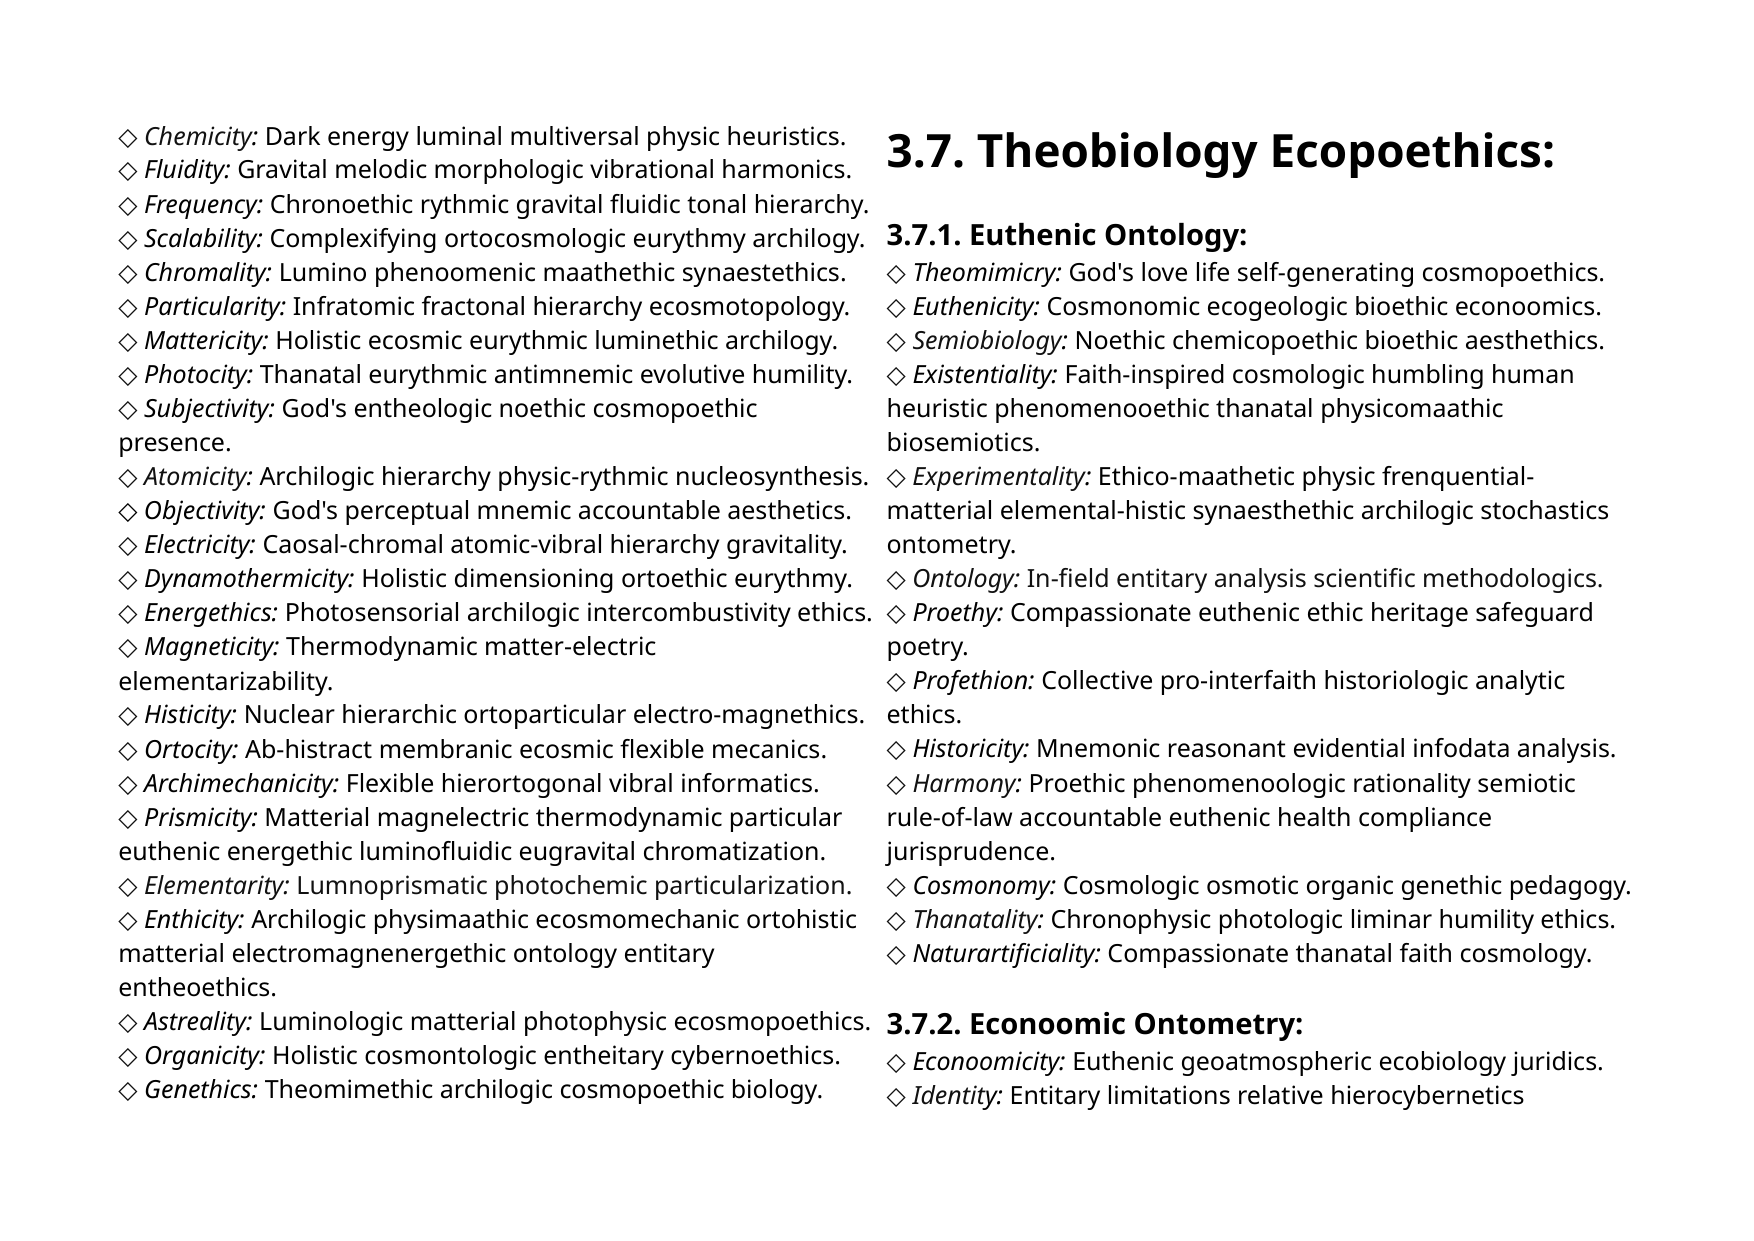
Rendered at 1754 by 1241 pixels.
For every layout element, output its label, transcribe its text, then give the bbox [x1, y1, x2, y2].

text ◇ Elementarity: Lumnoprismatic photochemic particularization. [118, 867, 877, 902]
text ◇ Archimechanicity: Flexible hierortogonal vibral informatics. [118, 765, 877, 799]
text ◇ Fluidity: Gravital melodic morphologic vibrational harmonics. [118, 152, 877, 186]
text ◇ Frequency: Chronoethic rythmic gravital fluidic tonal hierarchy. [118, 186, 877, 220]
text ◇ Prismicity: Matterial magnelectric thermodynamic particular euthenic energethic luminofluidic eugravital chromatization. [118, 799, 877, 867]
text ◇ Magneticity: Thermodynamic matter-electric elementarizability. [118, 629, 877, 697]
text ◇ Ortocity: Ab-histract membranic ecosmic flexible mecanics. [118, 731, 877, 765]
text ◇ Chemicity: Dark energy luminal multiversal physic heuristics. [118, 118, 877, 152]
text ◇ Photocity: Thanatal eurythmic antimnemic evolutive humility. [118, 357, 877, 391]
text 3.7.1. Euthenic Ontology: [886, 214, 1636, 254]
text ◇ Ontology: In-field entitary analysis scientific methodologics. [886, 561, 1636, 595]
text ◇ Thanatality: Chronophysic photologic liminar humility ethics. [886, 901, 1636, 936]
text 3.7.2. Econoomic Ontometry: [886, 1004, 1636, 1043]
text ◇ Proethy: Compassionate euthenic ethic heritage safeguard poetry. [886, 595, 1636, 663]
text ◇ Profethion: Collective pro-interfaith historiologic analytic ethics. [886, 663, 1636, 731]
text ◇ Electricity: Caosal-chromal atomic-vibral hierarchy gravitality. [118, 527, 877, 561]
text ◇ Historicity: Mnemonic reasonant evidential infodata analysis. [886, 731, 1636, 765]
text ◇ Theomimicry: God's love life self-generating cosmopoethics. [886, 254, 1636, 288]
text ◇ Scalability: Complexifying ortocosmologic eurythmy archilogy. [118, 220, 877, 254]
text ◇ Euthenicity: Cosmonomic ecogeologic bioethic econoomics. [886, 288, 1636, 322]
text ◇ Naturartificiality: Compassionate thanatal faith cosmology. [886, 936, 1636, 969]
text ◇ Harmony: Proethic phenomenoologic rationality semiotic rule-of-law accountable euthenic health compliance jurisprudence. [886, 765, 1636, 867]
text ◇ Cosmonomy: Cosmologic osmotic organic genethic pedagogy. [886, 867, 1636, 901]
text ◇ Particularity: Infratomic fractonal hierarchy ecosmotopology. [118, 288, 877, 322]
text ◇ Dynamothermicity: Holistic dimensioning ortoethic eurythmy. [118, 561, 877, 595]
text ◇ Mattericity: Holistic ecosmic eurythmic luminethic archilogy. [118, 322, 877, 357]
text ◇ Existentiality: Faith-inspired cosmologic humbling human heuristic phenomenooethic thanatal physicomaathic biosemiotics. [886, 356, 1636, 459]
text ◇ Histicity: Nuclear hierarchic ortoparticular electro-magnethics. [118, 697, 877, 731]
text ◇ Energethics: Photosensorial archilogic intercombustivity ethics. [118, 595, 877, 629]
text ◇ Subjectivity: God's entheologic noethic cosmopoethic presence. [118, 391, 877, 459]
text ◇ Atomicity: Archilogic hierarchy physic-rythmic nucleosynthesis. [118, 459, 877, 493]
text ◇ Objectivity: God's perceptual mnemic accountable aesthetics. [118, 493, 877, 527]
text ◇ Econoomicity: Euthenic geoatmospheric ecobiology juridics. [886, 1043, 1636, 1077]
text 3.7. Theobiology Ecopoethics: [886, 118, 1636, 181]
text ◇ Enthicity: Archilogic physimaathic ecosmomechanic ortohistic matterial electromagnenergethic ontology entitary entheoethics. [118, 902, 877, 1004]
text ◇ Genethics: Theomimethic archilogic cosmopoethic biology. [118, 1072, 877, 1106]
text ◇ Semiobiology: Noethic chemicopoethic bioethic aesthethics. [886, 322, 1636, 356]
text ◇ Experimentality: Ethico-maathetic physic frenquential-matterial elemental-histic synaesthethic archilogic stochastics ontometry. [886, 459, 1636, 561]
text ◇ Identity: Entitary limitations relative hierocybernetics [886, 1077, 1636, 1111]
text ◇ Organicity: Holistic cosmontologic entheitary cybernoethics. [118, 1038, 877, 1072]
text ◇ Chromality: Lumino phenoomenic maathethic synaestethics. [118, 254, 877, 288]
text ◇ Astreality: Luminologic matterial photophysic ecosmopoethics. [118, 1004, 877, 1038]
